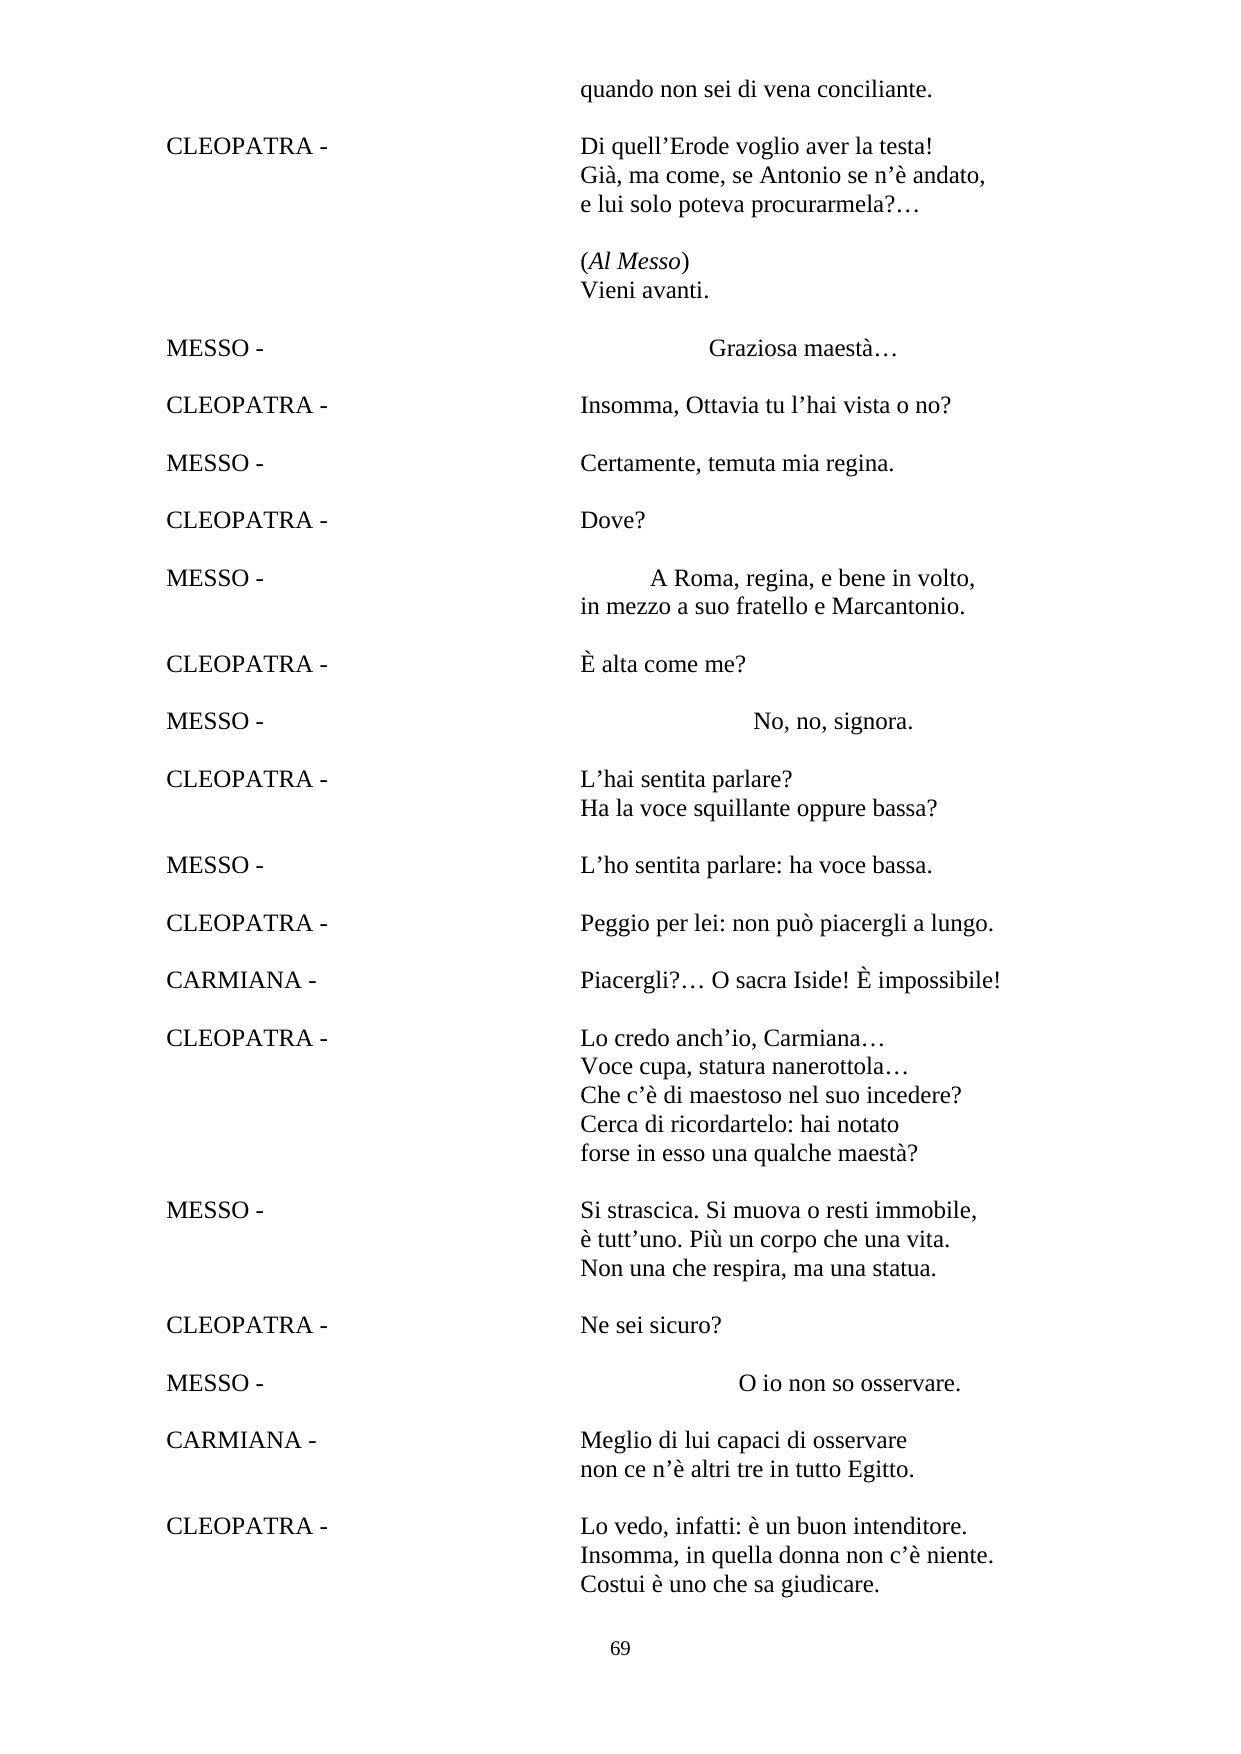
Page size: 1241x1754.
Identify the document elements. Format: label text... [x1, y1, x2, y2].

table_cell CLEOPATRA - [159, 1511, 573, 1626]
table_cell Lo credo anch’io, Carmiana… Voce cupa, statura nanerottola… Che c’è di maestoso nel suo incedere? Cerca di ricordartelo: hai notato forse in esso una qualche maestà? [573, 1023, 1082, 1195]
table_cell No, no, signora. [573, 706, 1082, 764]
table_cell Ne sei sicuro? [573, 1310, 1082, 1368]
table_cell CLEOPATRA - [159, 390, 573, 448]
table_cell (Al Messo) Vieni avanti. [573, 246, 1082, 333]
table_cell MESSO - [159, 563, 573, 649]
table_cell L’ho sentita parlare: ha voce bassa. [573, 850, 1082, 908]
table_cell CLEOPATRA - [159, 764, 573, 850]
table_cell Piacergli?… O sacra Iside! È impossibile! [573, 965, 1082, 1023]
table_cell Si strascica. Si muova o resti immobile, è tutt’uno. Più un corpo che una vita. Non una che respira, ma una statua. [573, 1195, 1082, 1310]
table_cell CLEOPATRA - [159, 131, 573, 246]
table_cell Di quell’Erode voglio aver la testa! Già, ma come, se Antonio se n’è andato, e lui solo poteva procurarmela?… [573, 131, 1082, 246]
table_cell O io non so osservare. [573, 1368, 1082, 1425]
table_cell Graziosa maestà… [573, 333, 1082, 390]
table_cell Lo vedo, infatti: è un buon intenditore. Insomma, in quella donna non c’è niente. Costui è uno che sa giudicare. [573, 1511, 1082, 1626]
table_cell CLEOPATRA - [159, 908, 573, 965]
table_cell Certamente, temuta mia regina. [573, 448, 1082, 505]
table_cell Peggio per lei: non può piacergli a lungo. [573, 908, 1082, 965]
table_cell CARMIANA - [159, 965, 573, 1023]
table_cell MESSO - [159, 1195, 573, 1310]
table_cell CARMIANA - [159, 1425, 573, 1511]
table_cell Meglio di lui capaci di osservare non ce n’è altri tre in tutto Egitto. [573, 1425, 1082, 1511]
table_cell CLEOPATRA - [159, 505, 573, 563]
table_cell quando non sei di vena conciliante. [573, 74, 1082, 131]
table_cell [159, 74, 573, 131]
table_cell A Roma, regina, e bene in volto, in mezzo a suo fratello e Marcantonio. [573, 563, 1082, 649]
table_cell MESSO - [159, 706, 573, 764]
table_cell MESSO - [159, 333, 573, 390]
table_cell [159, 246, 573, 333]
table_cell CLEOPATRA - [159, 649, 573, 706]
table_cell Insomma, Ottavia tu l’hai vista o no? [573, 390, 1082, 448]
table_cell È alta come me? [573, 649, 1082, 706]
table_cell CLEOPATRA - [159, 1310, 573, 1368]
table_cell L’hai sentita parlare? Ha la voce squillante oppure bassa? [573, 764, 1082, 850]
table_cell MESSO - [159, 1368, 573, 1425]
table_cell Dove? [573, 505, 1082, 563]
table_cell CLEOPATRA - [159, 1023, 573, 1195]
table_cell MESSO - [159, 448, 573, 505]
table_cell MESSO - [159, 850, 573, 908]
